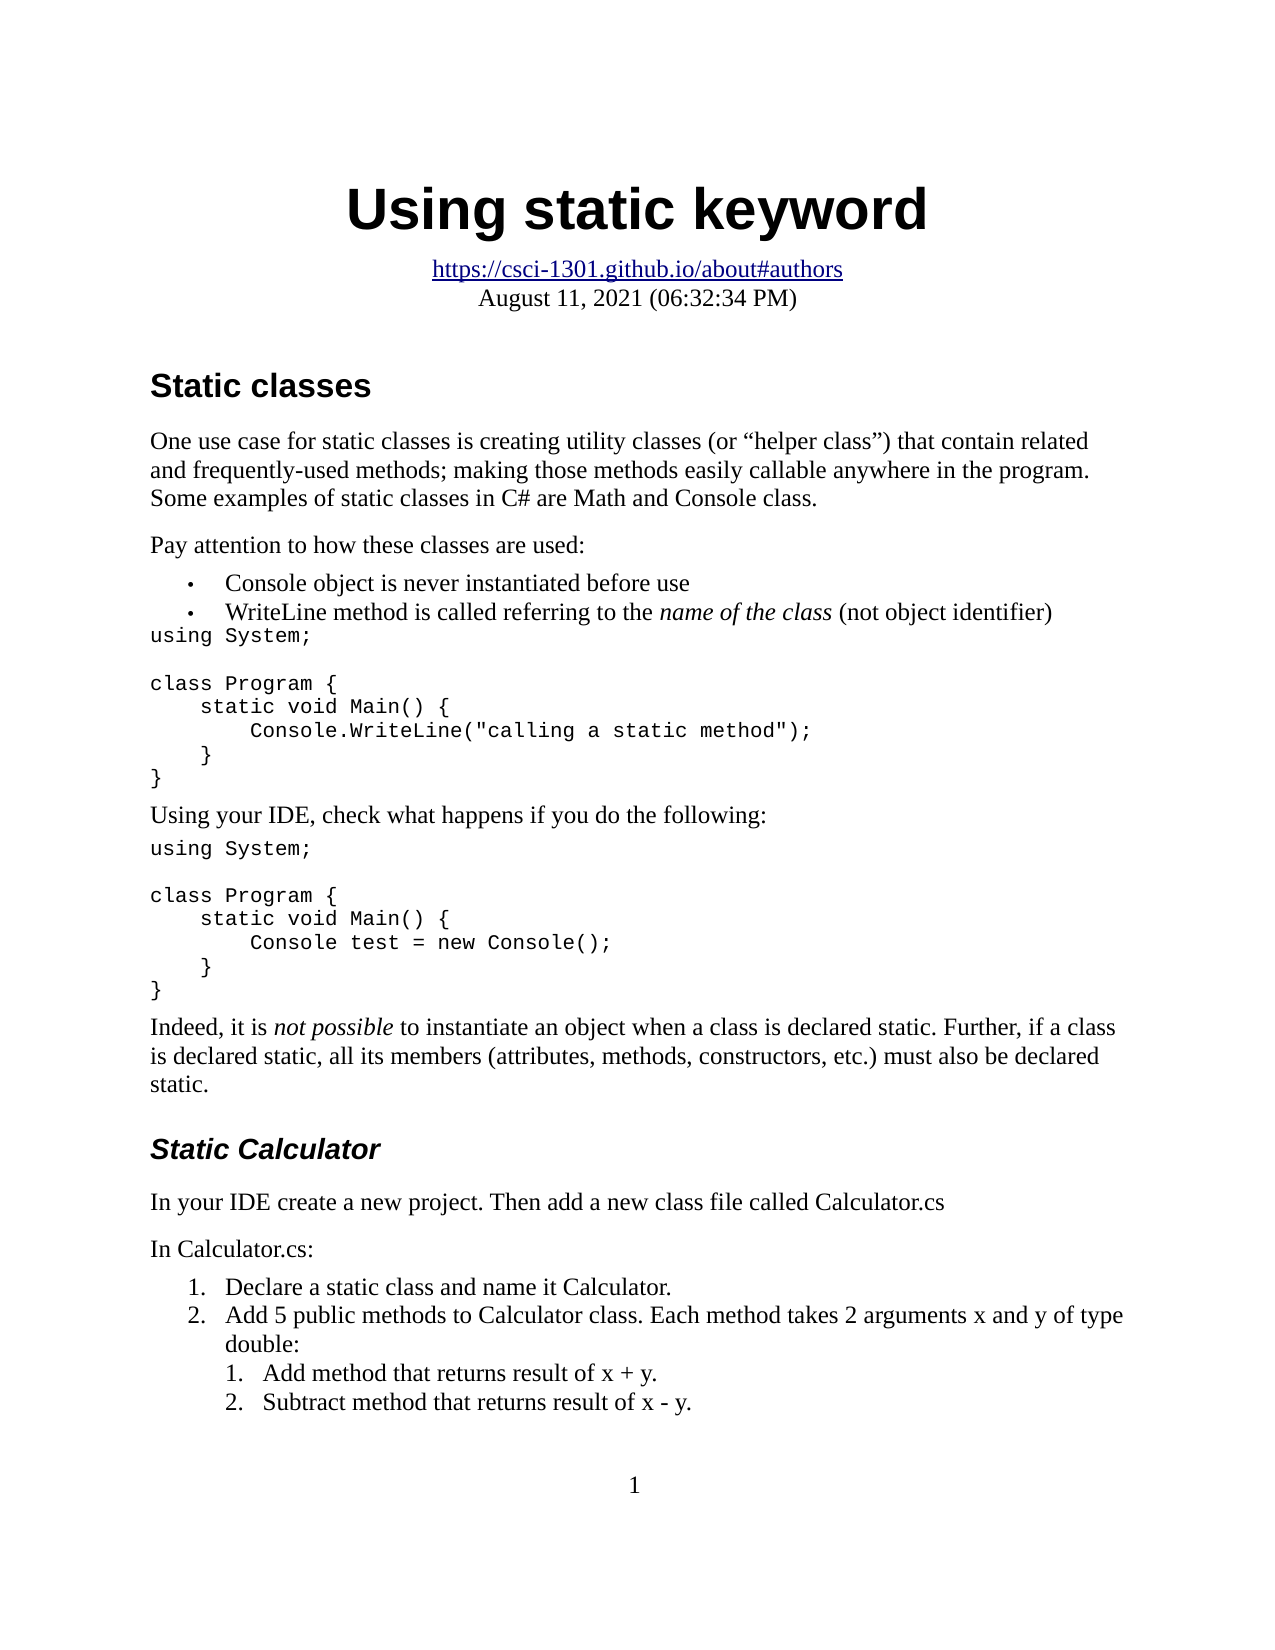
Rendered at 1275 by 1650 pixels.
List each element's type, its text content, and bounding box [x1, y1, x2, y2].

text Pay attention to how these classes are used: [150, 530, 1125, 559]
list Add 5 public methods to Calculator class. Each method takes 2 arguments x and y of type double: [187, 1300, 1125, 1358]
list Declare a static class and name it Calculator. [187, 1272, 1125, 1300]
text using System; [150, 625, 1125, 649]
text } [150, 979, 1125, 1003]
text Using your IDE, check what happens if you do the following: [150, 800, 1125, 828]
list WriteLine method is called referring to the name of the class (not object identifier) [187, 597, 1125, 625]
subtitle Static Calculator [150, 1132, 1125, 1166]
text } [150, 956, 1125, 979]
text One use case for static classes is creating utility classes (or “helper class”) that contain related and frequently-used methods; making those methods easily callable anywhere in the program. Some examples of static classes in C# are Math and Console class. [150, 426, 1125, 512]
list Add method that returns result of x + y. [225, 1358, 1125, 1387]
text In Calculator.cs: [150, 1234, 1125, 1263]
text class Program { [150, 885, 1125, 908]
text Indeed, it is not possible to instantiate an object when a class is declared static. Further, if a class is declared static, all its members (attributes, methods, constructors, etc.) must also be declared static. [150, 1012, 1125, 1098]
list Console object is never instantiated before use [187, 568, 1125, 597]
text using System; [150, 837, 1125, 861]
text Console.WriteLine("calling a static method"); [150, 720, 1125, 743]
text class Program { [150, 673, 1125, 696]
text } [150, 743, 1125, 767]
text } [150, 767, 1125, 791]
title Using static keyword [150, 175, 1125, 242]
text https://csci-1301.github.io/about#authors [150, 254, 1125, 283]
list Subtract method that returns result of x - y. [225, 1387, 1125, 1415]
text static void Main() { [150, 908, 1125, 932]
text In your IDE create a new project. Then add a new class file called Calculator.cs [150, 1187, 1125, 1216]
text August 11, 2021 (06:32:34 PM) [150, 283, 1125, 312]
text Console test = new Console(); [150, 932, 1125, 956]
subtitle Static classes [150, 366, 1125, 404]
text static void Main() { [150, 696, 1125, 720]
